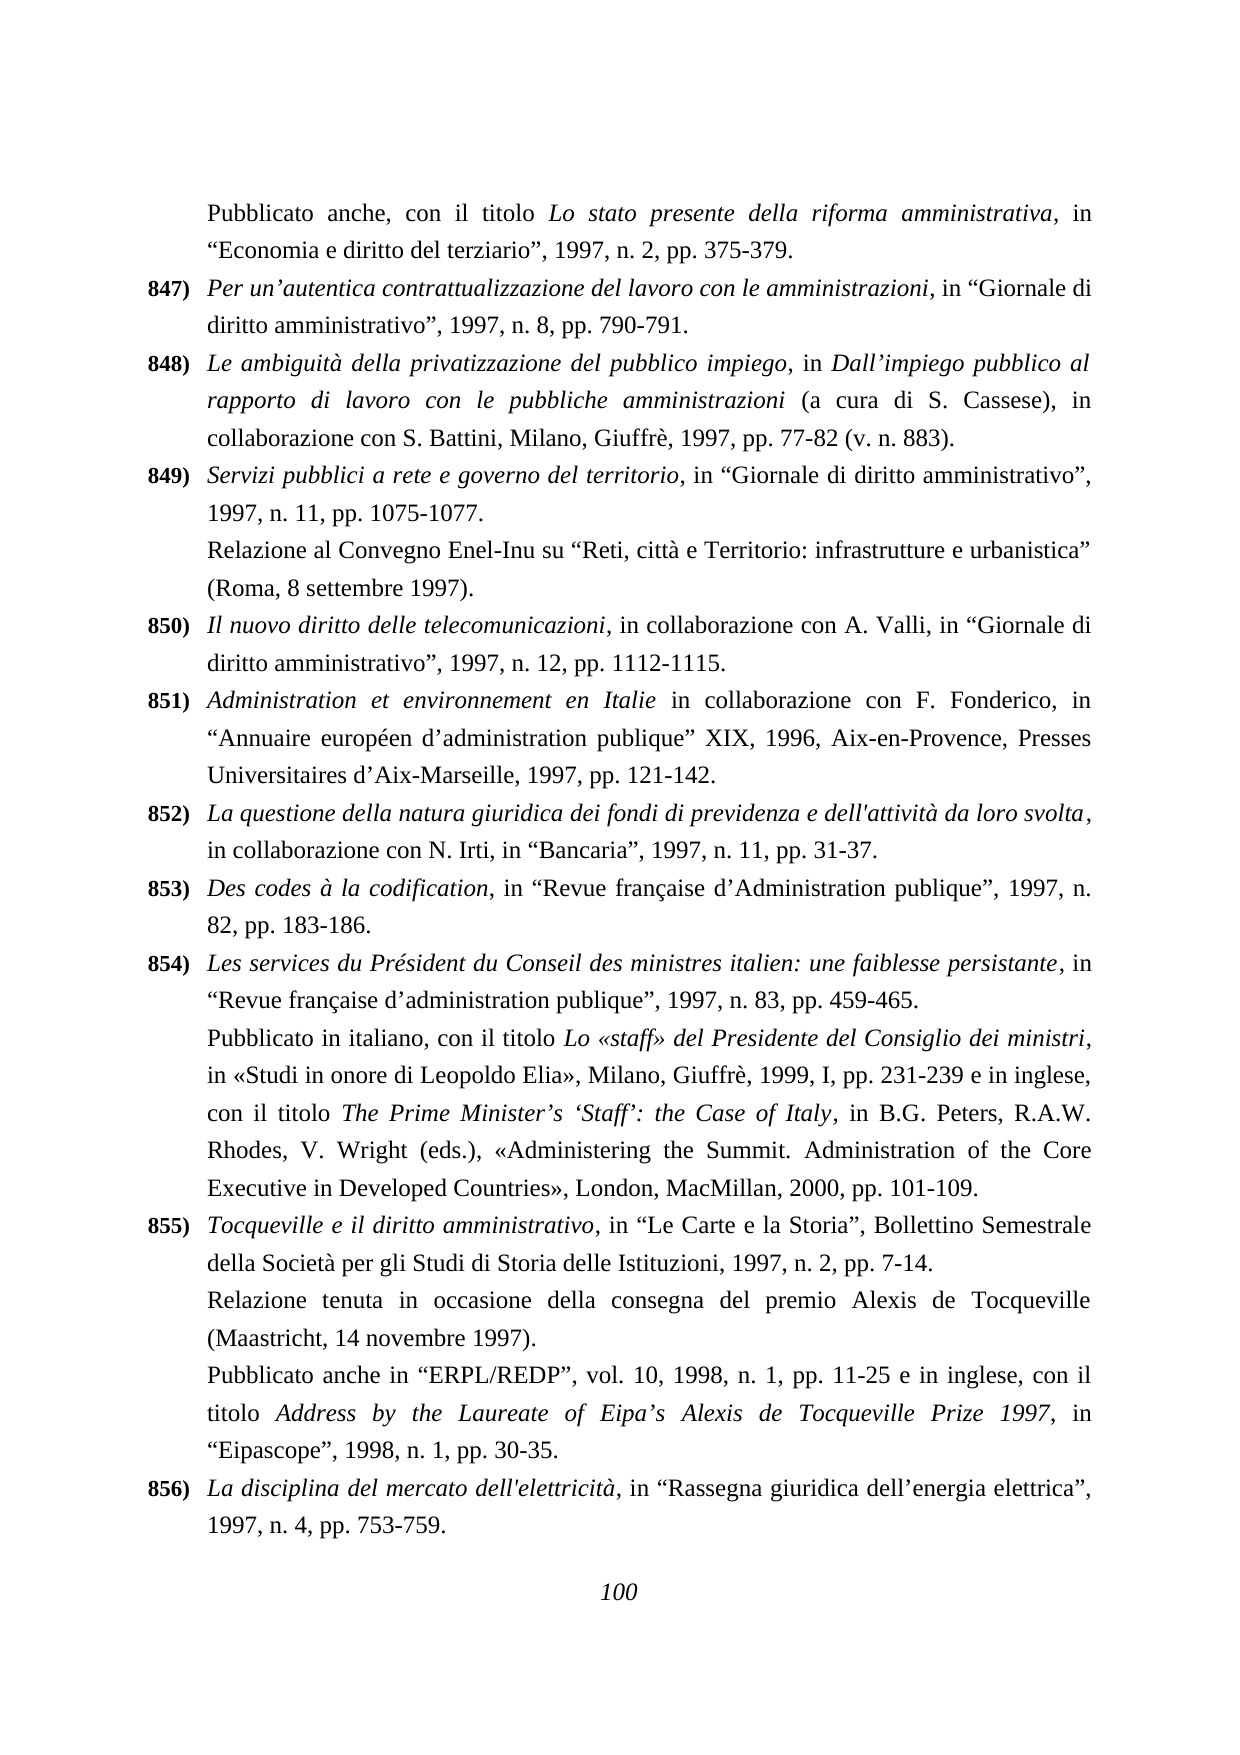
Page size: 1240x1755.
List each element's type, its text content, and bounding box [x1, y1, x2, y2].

list Des codes à la codification, in “Revue française d’Administration publique”, 1997, n. 82, pp. 183-186. [148, 864, 1092, 939]
list Per un’autentica contrattualizzazione del lavoro con le amministrazioni, in “Giornale di diritto amministrativo”, 1997, n. 8, pp. 790-791. [148, 264, 1092, 339]
list Administration et environnement en Italie in collaborazione con F. Fonderico, in “Annuaire européen d’administration publique” XIX, 1996, Aix-en-Provence, Presses Universitaires d’Aix-Marseille, 1997, pp. 121-142. [148, 676, 1092, 789]
text Pubblicato anche, con il titolo Lo stato presente della riforma amministrativa, in “Economia e diritto del terziario”, 1997, n. 2, pp. 375-379. [207, 189, 1092, 264]
list Tocqueville e il diritto amministrativo, in “Le Carte e la Storia”, Bollettino Semestrale della Società per gli Studi di Storia delle Istituzioni, 1997, n. 2, pp. 7-14. [148, 1201, 1092, 1276]
list La questione della natura giuridica dei fondi di previdenza e dell'attività da loro svolta, in collaborazione con N. Irti, in “Bancaria”, 1997, n. 11, pp. 31-37. [148, 789, 1092, 864]
list Le ambiguità della privatizzazione del pubblico impiego, in Dall’impiego pubblico al rapporto di lavoro con le pubbliche amministrazioni (a cura di S. Cassese), in collaborazione con S. Battini, Milano, Giuffrè, 1997, pp. 77-82 (v. n. 883). [148, 339, 1092, 451]
list La disciplina del mercato dell'elettricità, in “Rassegna giuridica dell’energia elettrica”, 1997, n. 4, pp. 753-759. [148, 1464, 1092, 1539]
list Servizi pubblici a rete e governo del territorio, in “Giornale di diritto amministrativo”, 1997, n. 11, pp. 1075-1077. [148, 451, 1092, 526]
text Pubblicato anche in “ERPL/REDP”, vol. 10, 1998, n. 1, pp. 11-25 e in inglese, con il titolo Address by the Laureate of Eipa’s Alexis de Tocqueville Prize 1997, in “Eipascope”, 1998, n. 1, pp. 30-35. [207, 1351, 1092, 1464]
text Relazione al Convegno Enel-Inu su “Reti, città e Territorio: infrastrutture e urbanistica” (Roma, 8 settembre 1997). [207, 526, 1092, 601]
list Les services du Président du Conseil des ministres italien: une faiblesse persistante, in “Revue française d’administration publique”, 1997, n. 83, pp. 459-465. [148, 939, 1092, 1014]
text Pubblicato in italiano, con il titolo Lo «staff» del Presidente del Consiglio dei ministri, in «Studi in onore di Leopoldo Elia», Milano, Giuffrè, 1999, I, pp. 231-239 e in inglese, con il titolo The Prime Minister’s ‘Staff’: the Case of Italy, in B.G. Peters, R.A.W. Rhodes, V. Wright (eds.), «Administering the Summit. Administration of the Core Executive in Developed Countries», London, MacMillan, 2000, pp. 101-109. [207, 1014, 1092, 1201]
list Il nuovo diritto delle telecomunicazioni, in collaborazione con A. Valli, in “Giornale di diritto amministrativo”, 1997, n. 12, pp. 1112-1115. [148, 601, 1092, 676]
text Relazione tenuta in occasione della consegna del premio Alexis de Tocqueville (Maastricht, 14 novembre 1997). [207, 1276, 1092, 1351]
